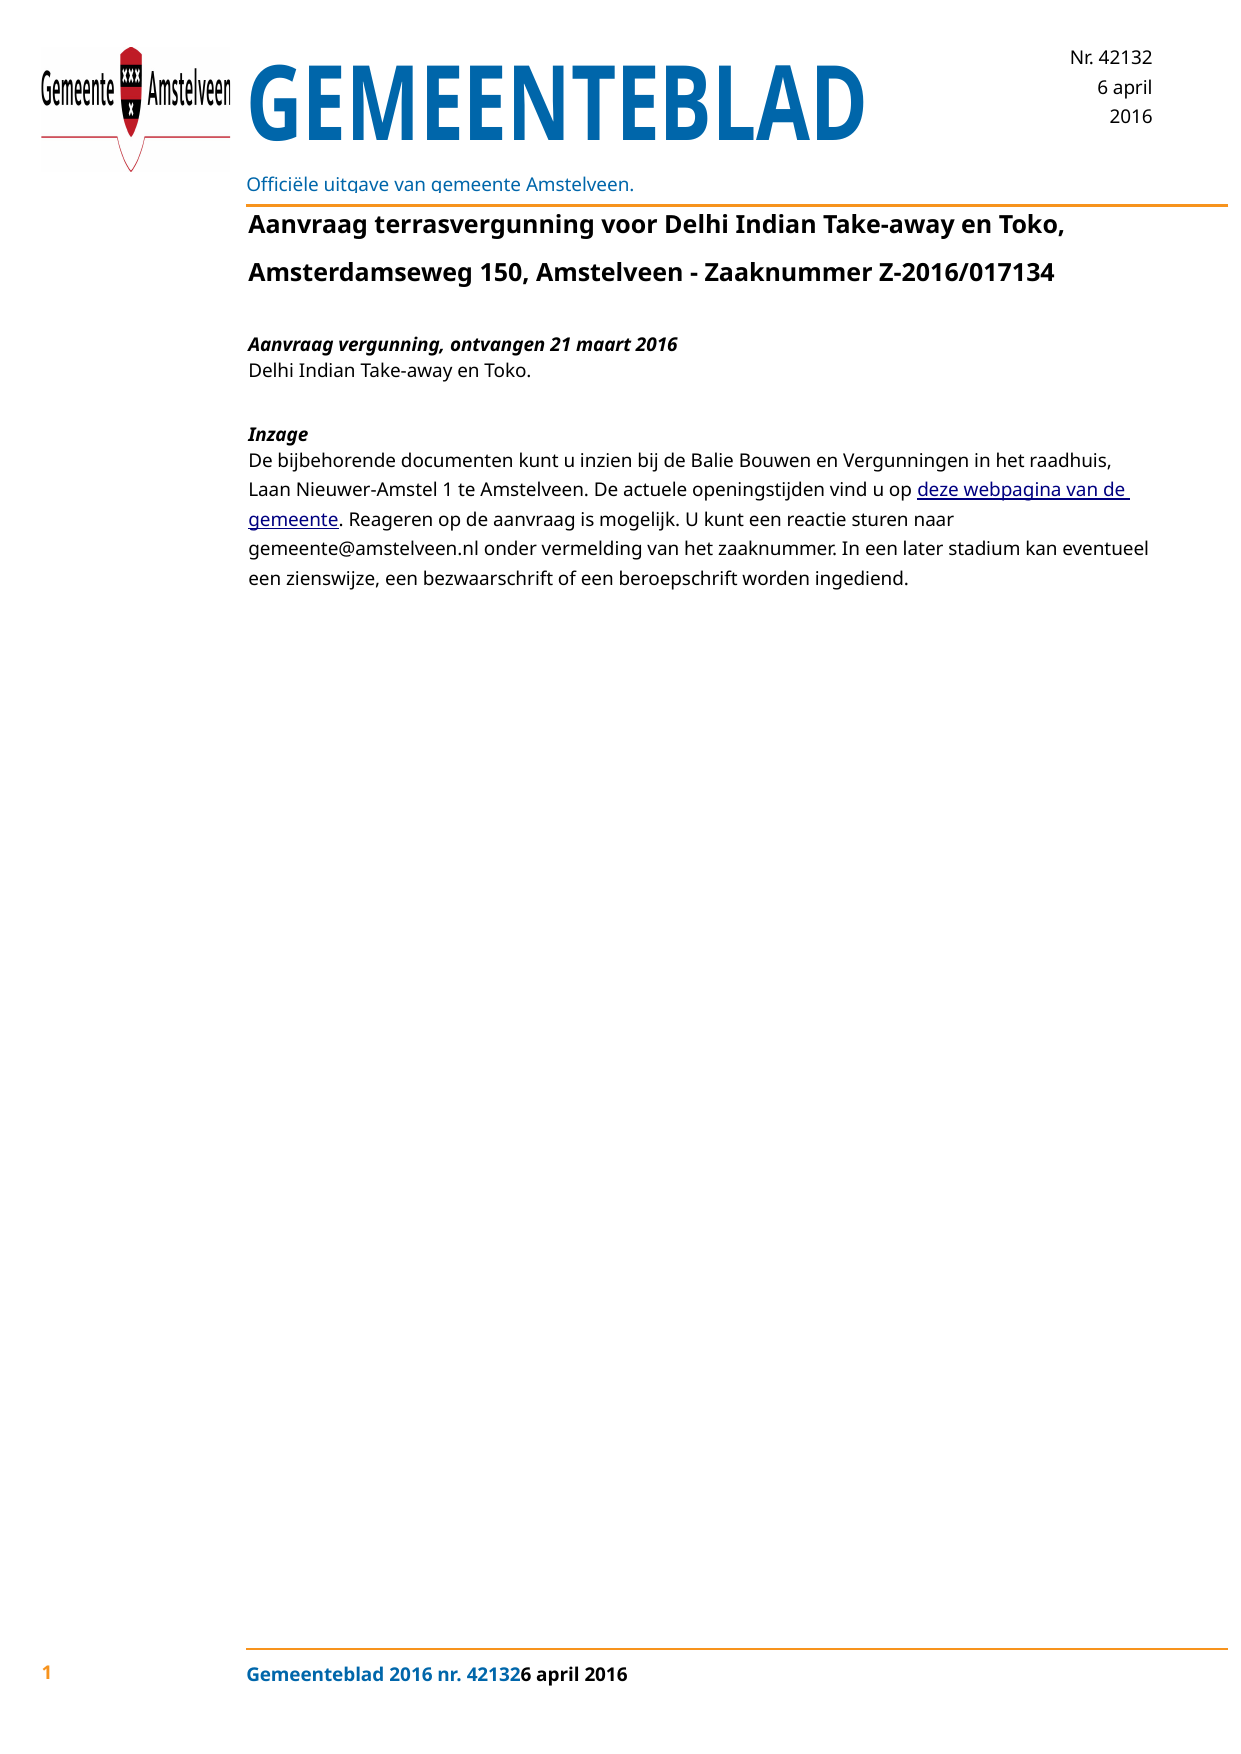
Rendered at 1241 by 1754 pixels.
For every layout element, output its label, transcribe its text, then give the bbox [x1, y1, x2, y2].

text Aanvraag vergunning, ontvangen 21 maart 2016 [248, 331, 1152, 357]
text De bijbehorende documenten kunt u inzien bij de Balie Bouwen en Vergunningen in het raadhuis, Laan Nieuwer-Amstel 1 te Amstelveen. De actuele openingstijden vind u op deze webpagina van de gemeente. Reageren op de aanvraag is mogelijk. U kunt een reactie sturen naar gemeente@amstelveen.nl onder vermelding van het zaaknummer. In een later stadium kan eventueel een zienswijze, een bezwaarschrift of een beroepschrift worden ingediend. [248, 447, 1152, 591]
text Aanvraag terrasvergunning voor Delhi Indian Take-away en Toko, Amsterdamseweg 150, Amstelveen - Zaaknummer Z-2016/017134 [248, 207, 1152, 288]
text Inzage [248, 421, 1152, 447]
picture [41, 47, 231, 172]
text Delhi Indian Take-away en Toko. [248, 357, 1152, 383]
